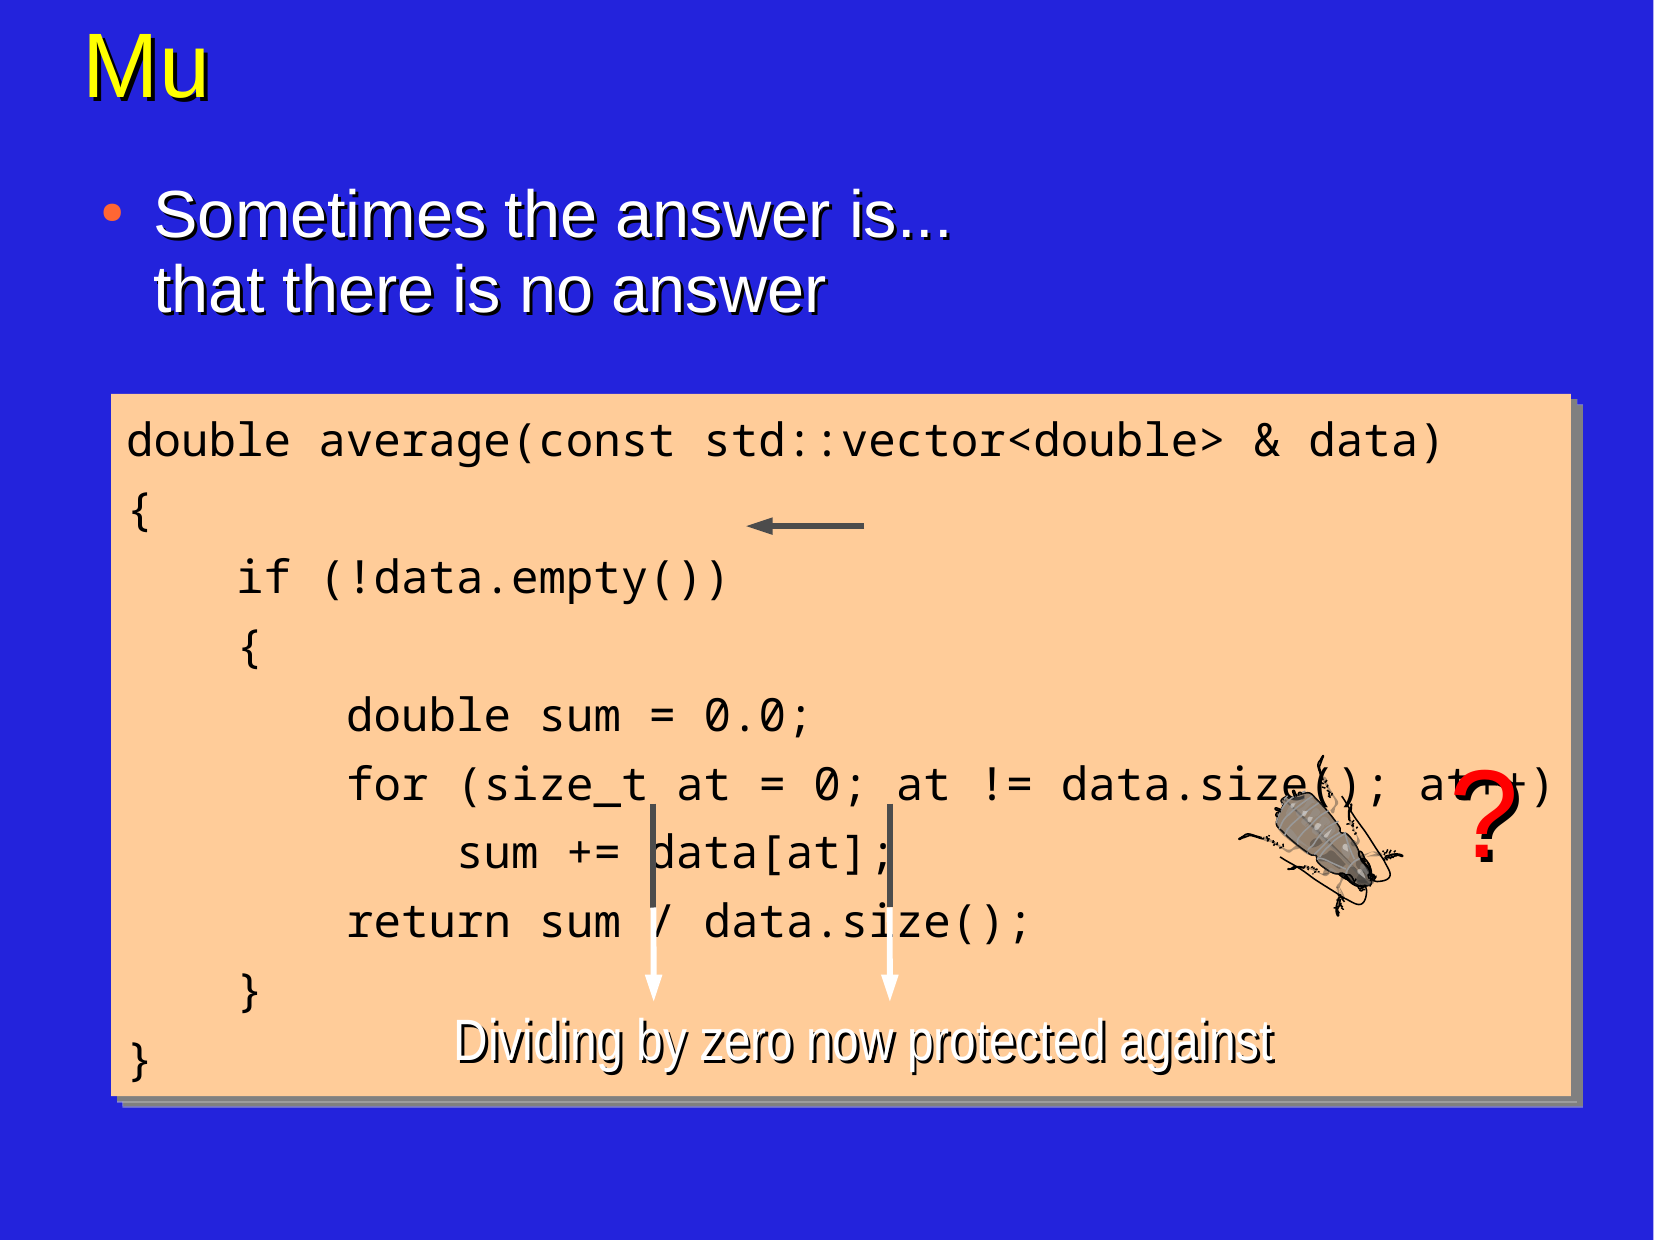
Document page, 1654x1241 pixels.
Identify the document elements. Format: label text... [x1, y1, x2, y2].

text_box [1347, 833, 1360, 858]
text_box [1281, 797, 1290, 804]
list Sometimes the answer is... that there is no answer [82, 177, 1571, 1182]
text_box ? [1434, 736, 1607, 941]
text_box [1316, 860, 1346, 877]
text_box [1322, 836, 1353, 868]
text_box [1306, 865, 1315, 871]
text_box double average(const std::vector<double> & data) { if (!data.empty()) { double sum = 0.0; for (size_t at = 0; at != data.size(); at++) sum += data[at]; return sum / data.size(); } } [111, 393, 1571, 1097]
text_box Dividing by zero now protected against [439, 994, 1372, 1081]
text_box [1335, 877, 1345, 896]
text_box [1348, 860, 1375, 887]
text_box [1365, 851, 1380, 857]
title Mu [82, 2, 1571, 130]
text_box [1276, 792, 1344, 858]
